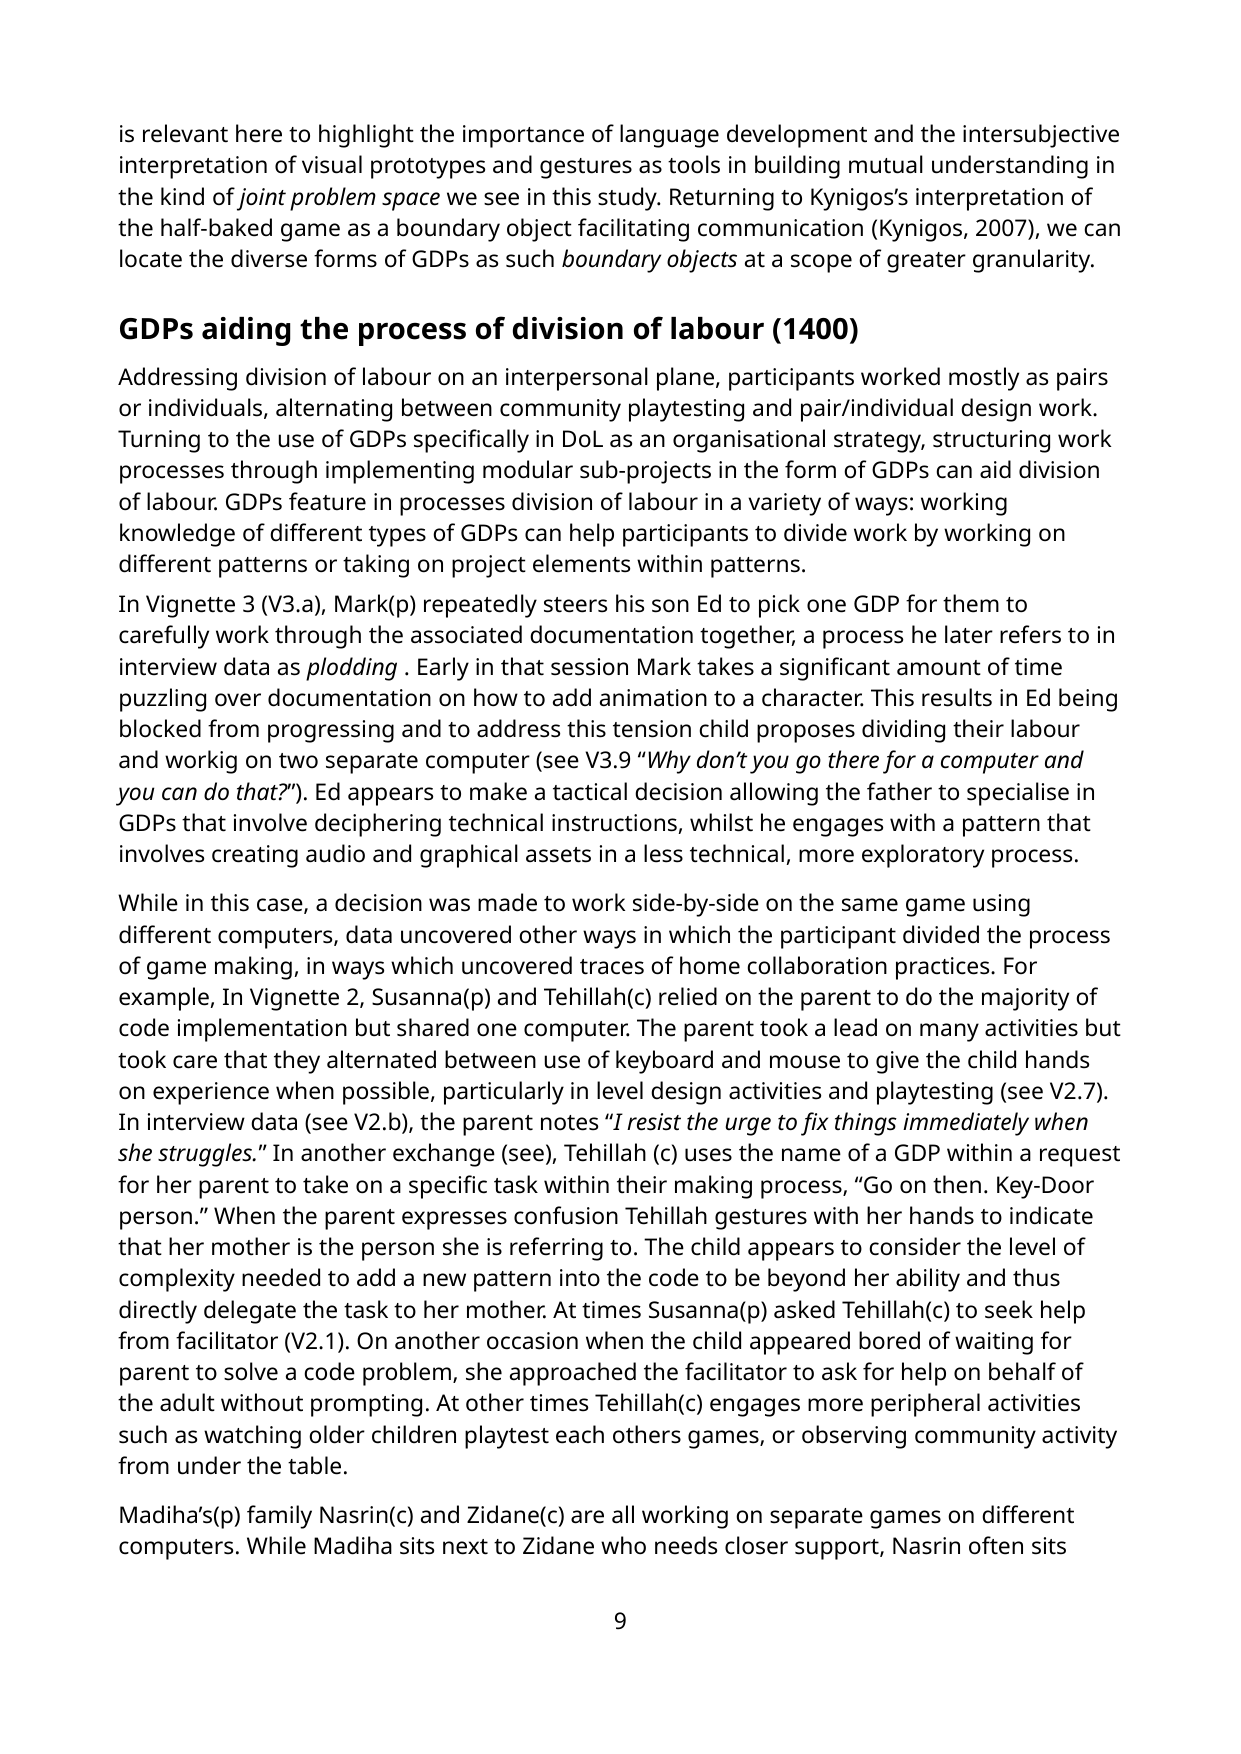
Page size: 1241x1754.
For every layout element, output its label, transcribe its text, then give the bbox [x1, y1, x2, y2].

text While in this case, a decision was made to work side-by-side on the same game using different computers, data uncovered other ways in which the participant divided the process of game making, in ways which uncovered traces of home collaboration practices. For example, In Vignette 2, Susanna(p) and Tehillah(c) relied on the parent to do the majority of code implementation but shared one computer. The parent took a lead on many activities but took care that they alternated between use of keyboard and mouse to give the child hands on experience when possible, particularly in level design activities and playtesting (see V2.7). In interview data (see V2.b), the parent notes “I resist the urge to fix things immediately when she struggles.” In another exchange (see), Tehillah (c) uses the name of a GDP within a request for her parent to take on a specific task within their making process, “Go on then. Key-Door person.” When the parent expresses confusion Tehillah gestures with her hands to indicate that her mother is the person she is referring to. The child appears to consider the level of complexity needed to add a new pattern into the code to be beyond her ability and thus directly delegate the task to her mother. At times Susanna(p) asked Tehillah(c) to seek help from facilitator (V2.1). On another occasion when the child appeared bored of waiting for parent to solve a code problem, she approached the facilitator to ask for help on behalf of the adult without prompting. At other times Tehillah(c) engages more peripheral activities such as watching older children playtest each others games, or observing community activity from under the table. [118, 887, 1122, 1481]
text is relevant here to highlight the importance of language development and the intersubjective interpretation of visual prototypes and gestures as tools in building mutual understanding in the kind of joint problem space we see in this study. Returning to Kynigos’s interpretation of the half-baked game as a boundary object facilitating communication (Kynigos, 2007), we can locate the diverse forms of GDPs as such boundary objects at a scope of greater granularity. [118, 118, 1122, 274]
text Madiha’s(p) family Nasrin(c) and Zidane(c) are all working on separate games on different computers. While Madiha sits next to Zidane who needs closer support, Nasrin often sits [118, 1499, 1122, 1562]
subtitle GDPs aiding the process of division of labour (1400) [118, 308, 1122, 348]
text Addressing division of labour on an interpersonal plane, participants worked mostly as pairs or individuals, alternating between community playtesting and pair/individual design work. Turning to the use of GDPs specifically in DoL as an organisational strategy, structuring work processes through implementing modular sub-projects in the form of GDPs can aid division of labour. GDPs feature in processes division of labour in a variety of ways: working knowledge of different types of GDPs can help participants to divide work by working on different patterns or taking on project elements within patterns. [118, 361, 1122, 579]
text In Vignette 3 (V3.a), Mark(p) repeatedly steers his son Ed to pick one GDP for them to carefully work through the associated documentation together, a process he later refers to in interview data as plodding . Early in that session Mark takes a significant amount of time puzzling over documentation on how to add animation to a character. This results in Ed being blocked from progressing and to address this tension child proposes dividing their labour and workig on two separate computer (see V3.9 “Why don’t you go there for a computer and you can do that?”). Ed appears to make a tactical decision allowing the father to specialise in GDPs that involve deciphering technical instructions, whilst he engages with a pattern that involves creating audio and graphical assets in a less technical, more exploratory process. [118, 588, 1122, 869]
